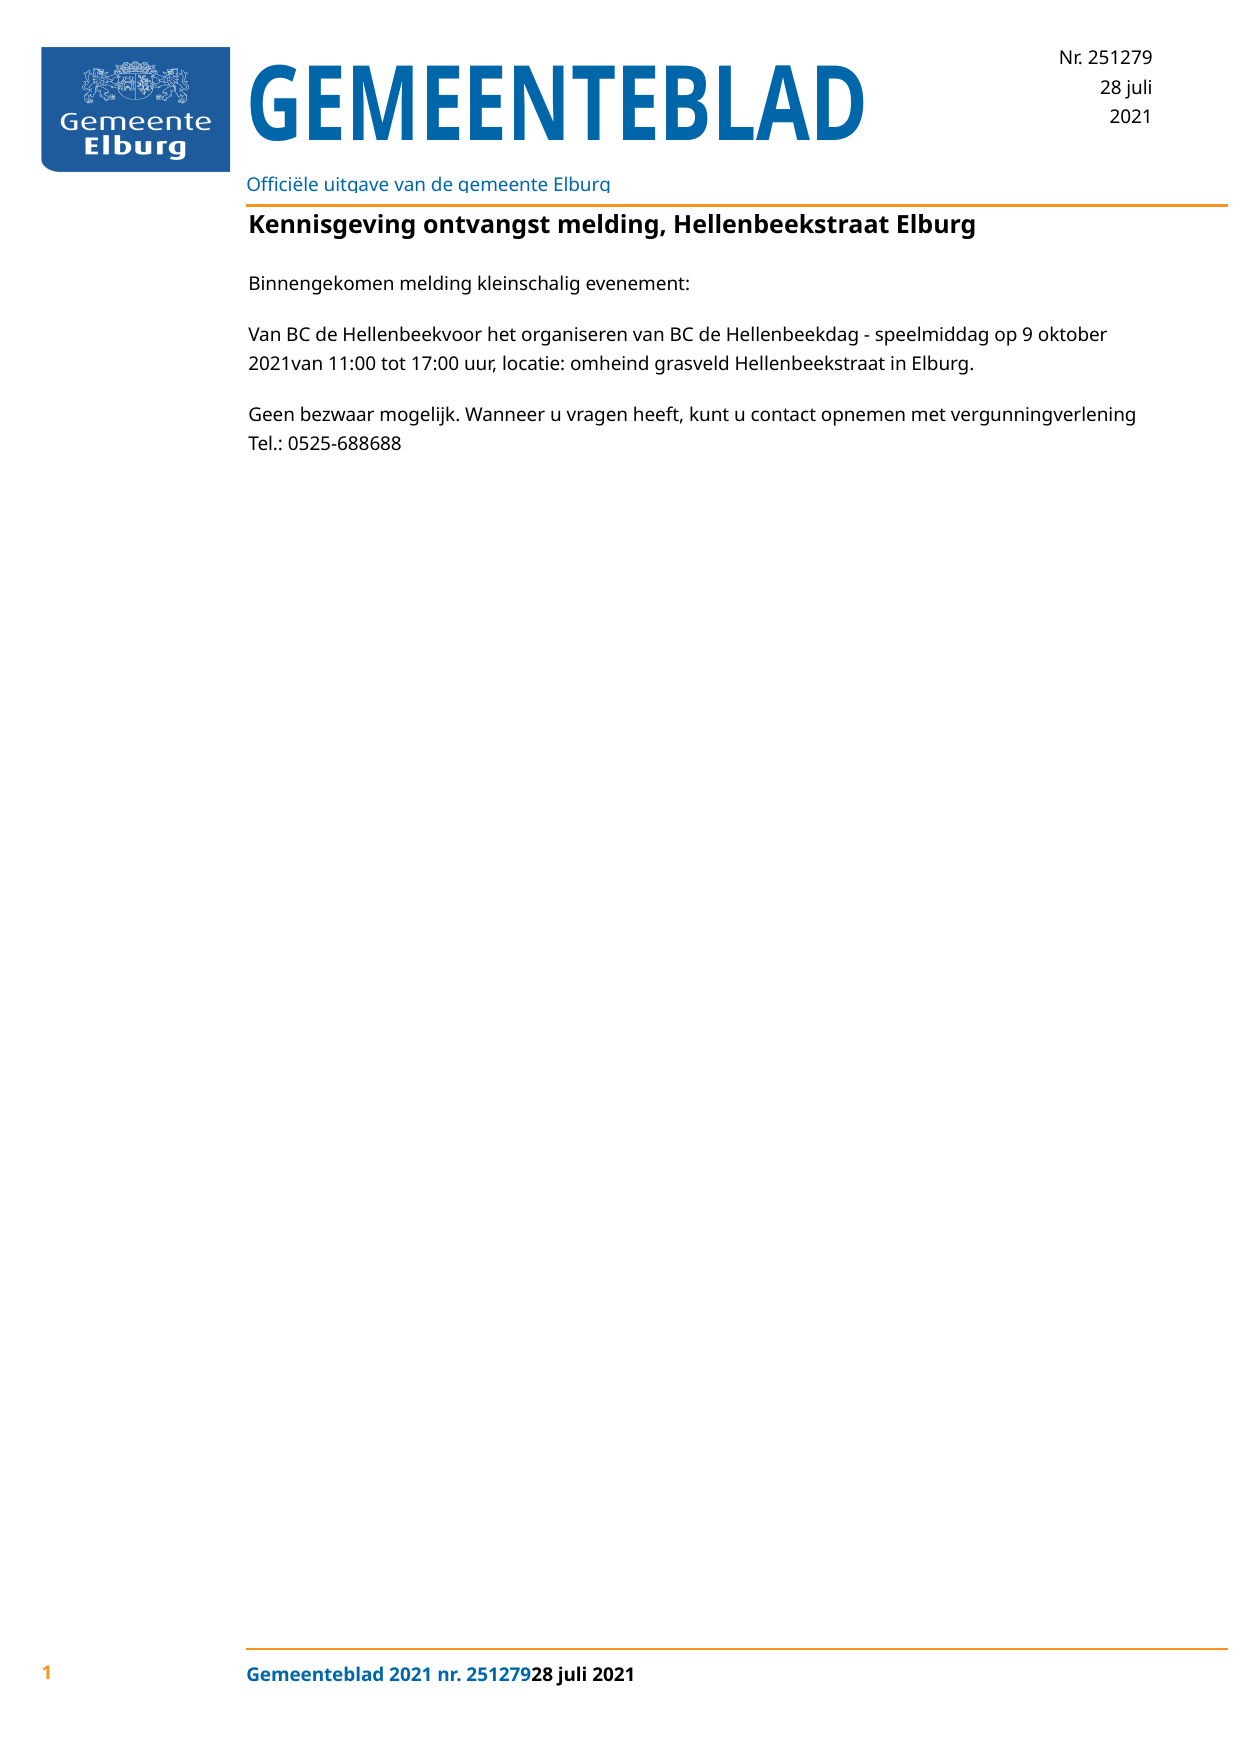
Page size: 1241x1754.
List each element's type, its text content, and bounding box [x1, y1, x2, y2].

text Kennisgeving ontvangst melding, Hellenbeekstraat Elburg [248, 207, 1152, 241]
text Van BC de Hellenbeekvoor het organiseren van BC de Hellenbeekdag - speelmiddag op 9 oktober 2021van 11:00 tot 17:00 uur, locatie: omheind grasveld Hellenbeekstraat in Elburg. [248, 321, 1152, 376]
text Geen bezwaar mogelijk. Wanneer u vragen heeft, kunt u contact opnemen met vergunningverlening Tel.: 0525-688688 [248, 401, 1152, 456]
text Binnengekomen melding kleinschalig evenement: [248, 270, 1152, 296]
picture [41, 47, 231, 172]
